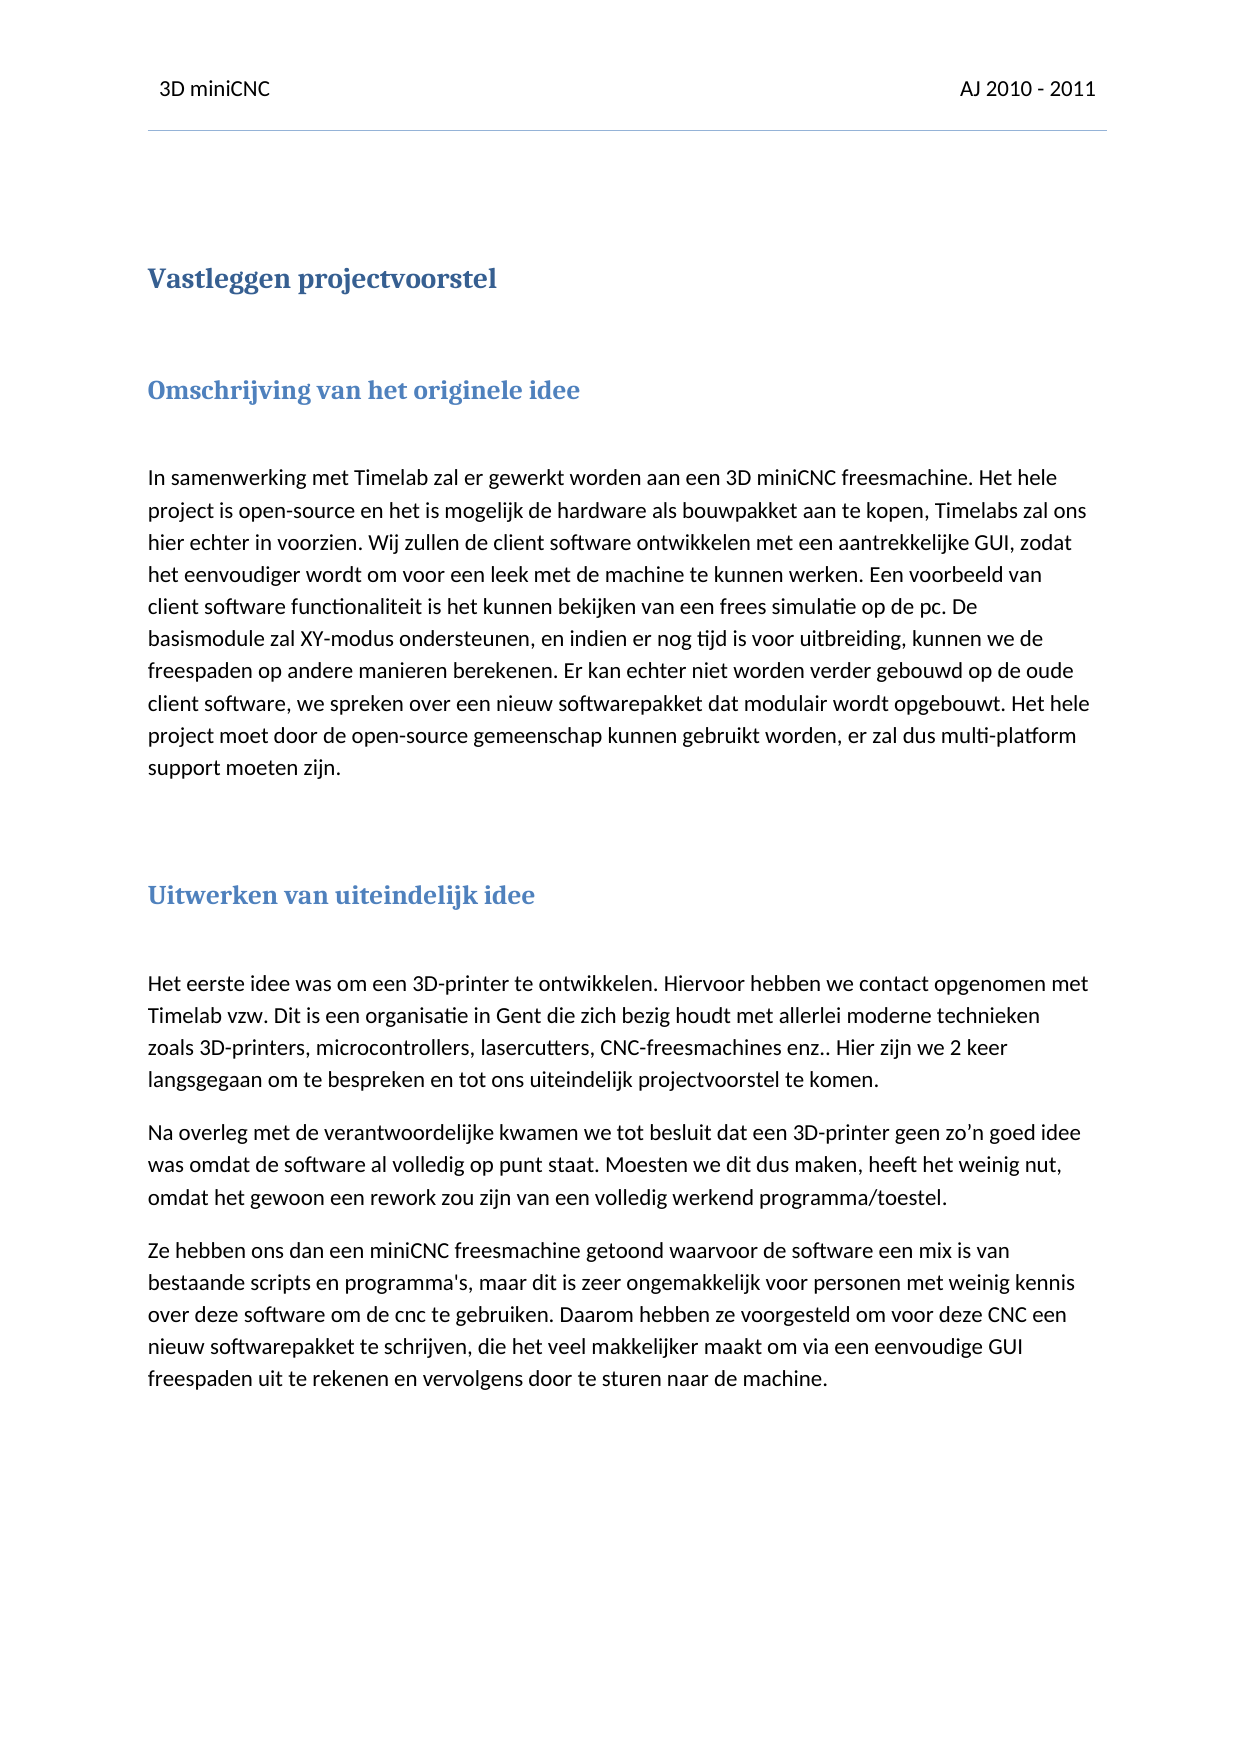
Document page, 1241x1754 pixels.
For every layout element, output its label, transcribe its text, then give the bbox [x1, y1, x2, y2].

subtitle Vastleggen projectvoorstel [148, 262, 1093, 296]
subtitle Uitwerken van uiteindelijk idee [148, 880, 1093, 911]
text Het eerste idee was om een 3D-printer te ontwikkelen. Hiervoor hebben we contact opgenomen met Timelab vzw. Dit is een organisatie in Gent die zich bezig houdt met allerlei moderne technieken zoals 3D-printers, microcontrollers, lasercutters, CNC-freesmachines enz.. Hier zijn we 2 keer langsgegaan om te bespreken en tot ons uiteindelijk projectvoorstel te komen. [148, 969, 1093, 1093]
text In samenwerking met Timelab zal er gewerkt worden aan een 3D miniCNC freesmachine. Het hele project is open-source en het is mogelijk de hardware als bouwpakket aan te kopen, Timelabs zal ons hier echter in voorzien. Wij zullen de client software ontwikkelen met een aantrekkelijke GUI, zodat het eenvoudiger wordt om voor een leek met de machine te kunnen werken. Een voorbeeld van client software functionaliteit is het kunnen bekijken van een frees simulatie op de pc. De basismodule zal XY-modus ondersteunen, en indien er nog tijd is voor uitbreiding, kunnen we de freespaden op andere manieren berekenen. Er kan echter niet worden verder gebouwd op de oude client software, we spreken over een nieuw softwarepakket dat modulair wordt opgebouwt. Het hele project moet door de open-source gemeenschap kunnen gebruikt worden, er zal dus multi-platform support moeten zijn. [148, 463, 1093, 781]
text Ze hebben ons dan een miniCNC freesmachine getoond waarvoor de software een mix is van bestaande scripts en programma's, maar dit is zeer ongemakkelijk voor personen met weinig kennis over deze software om de cnc te gebruiken. Daarom hebben ze voorgesteld om voor deze CNC een nieuw softwarepakket te schrijven, die het veel makkelijker maakt om via een eenvoudige GUI freespaden uit te rekenen en vervolgens door te sturen naar de machine. [148, 1236, 1093, 1393]
subtitle Omschrijving van het originele idee [148, 375, 1093, 406]
text Na overleg met de verantwoordelijke kwamen we tot besluit dat een 3D-printer geen zo’n goed idee was omdat de software al volledig op punt staat. Moesten we dit dus maken, heeft het weinig nut, omdat het gewoon een rework zou zijn van een volledig werkend programma/toestel. [148, 1118, 1093, 1211]
